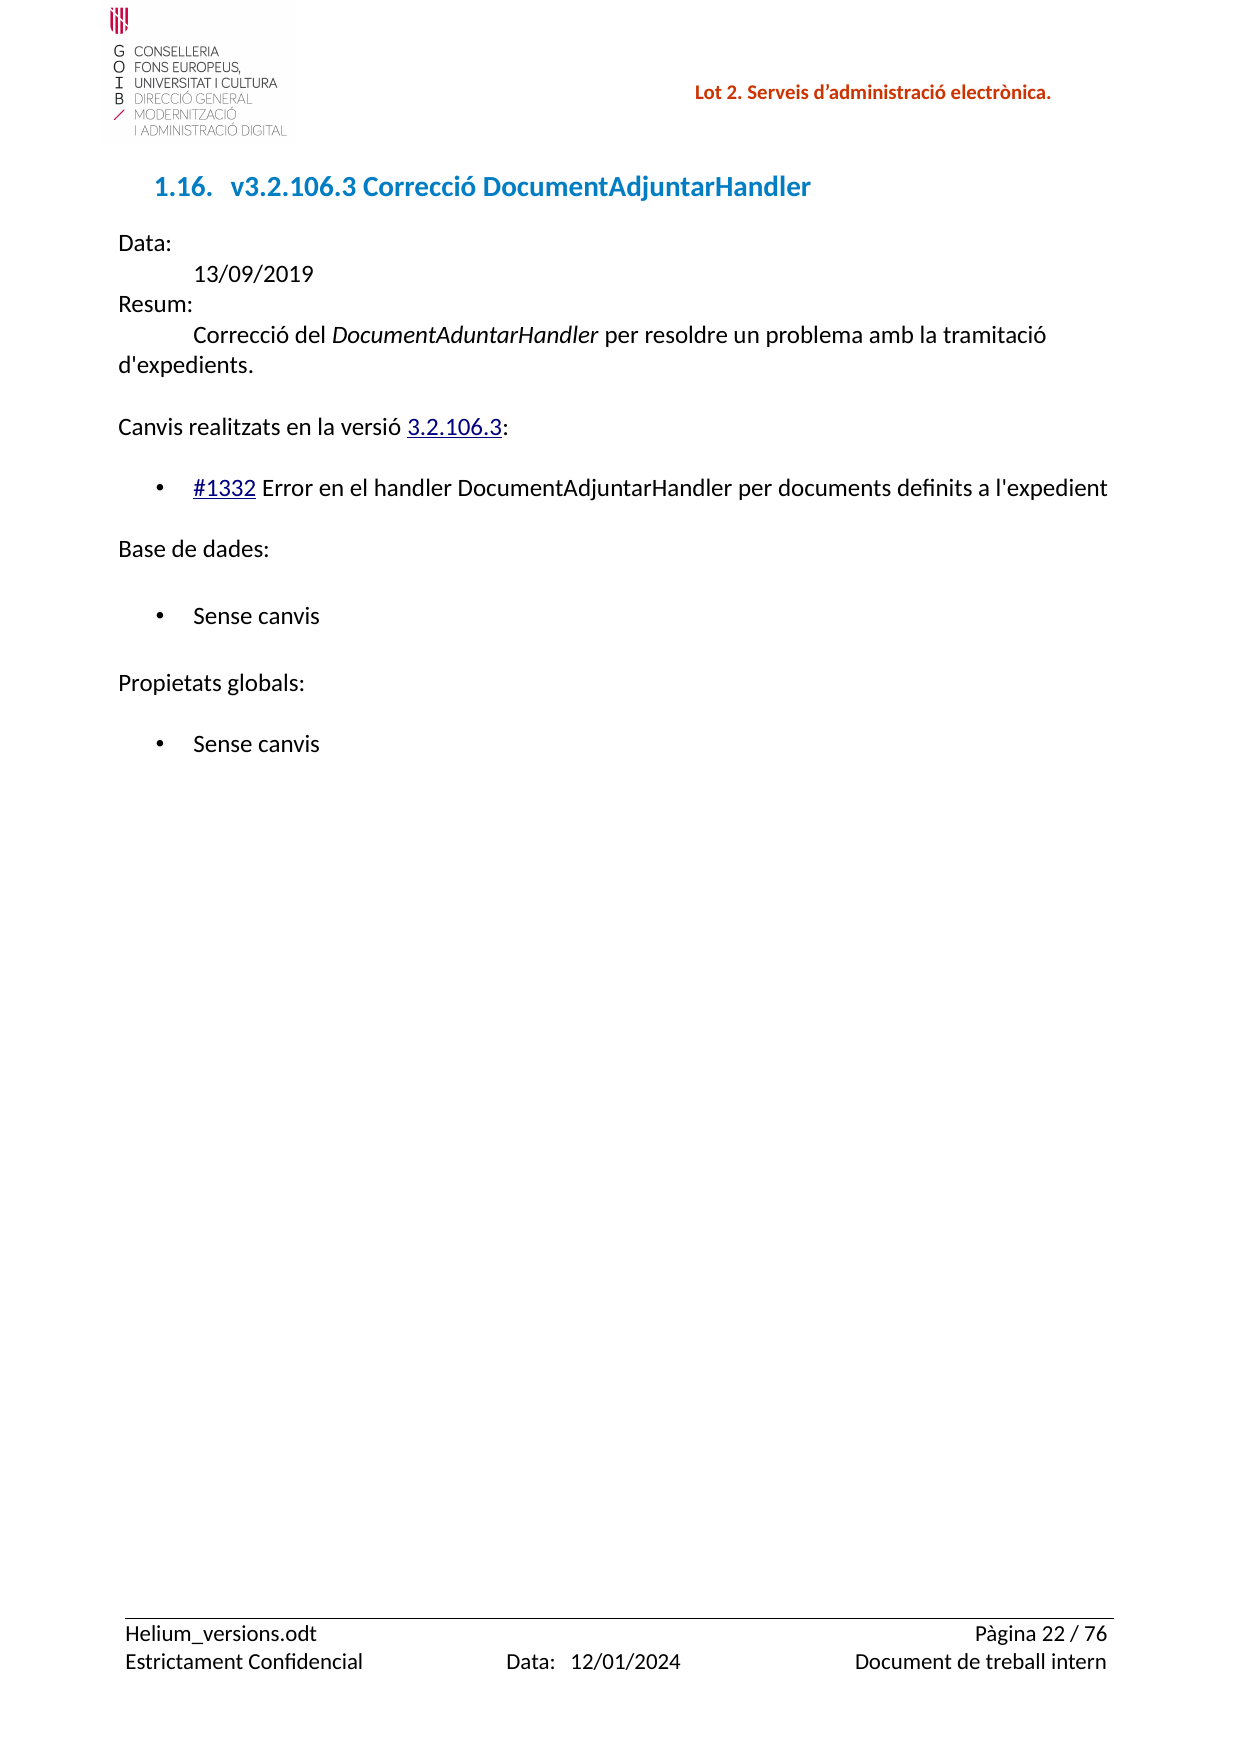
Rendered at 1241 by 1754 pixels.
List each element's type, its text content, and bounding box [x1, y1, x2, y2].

text Resum: [118, 289, 1122, 319]
text Canvis realitzats en la versió 3.2.106.3: [118, 411, 1122, 441]
picture [100, 0, 297, 144]
text Data: [118, 228, 1122, 258]
list Sense canvis [156, 728, 1122, 758]
text Correcció del DocumentAduntarHandler per resoldre un problema amb la tramitació d'expedients. [118, 319, 1122, 380]
subtitle v3.2.106.3 Correcció DocumentAdjuntarHandler [153, 168, 1122, 204]
text Propietats globals: [118, 667, 1122, 697]
list Sense canvis [156, 600, 1122, 630]
text Base de dades: [118, 533, 1122, 563]
list #1332 Error en el handler DocumentAdjuntarHandler per documents definits a l'expedient [156, 472, 1122, 502]
text 13/09/2019 [118, 258, 1122, 289]
